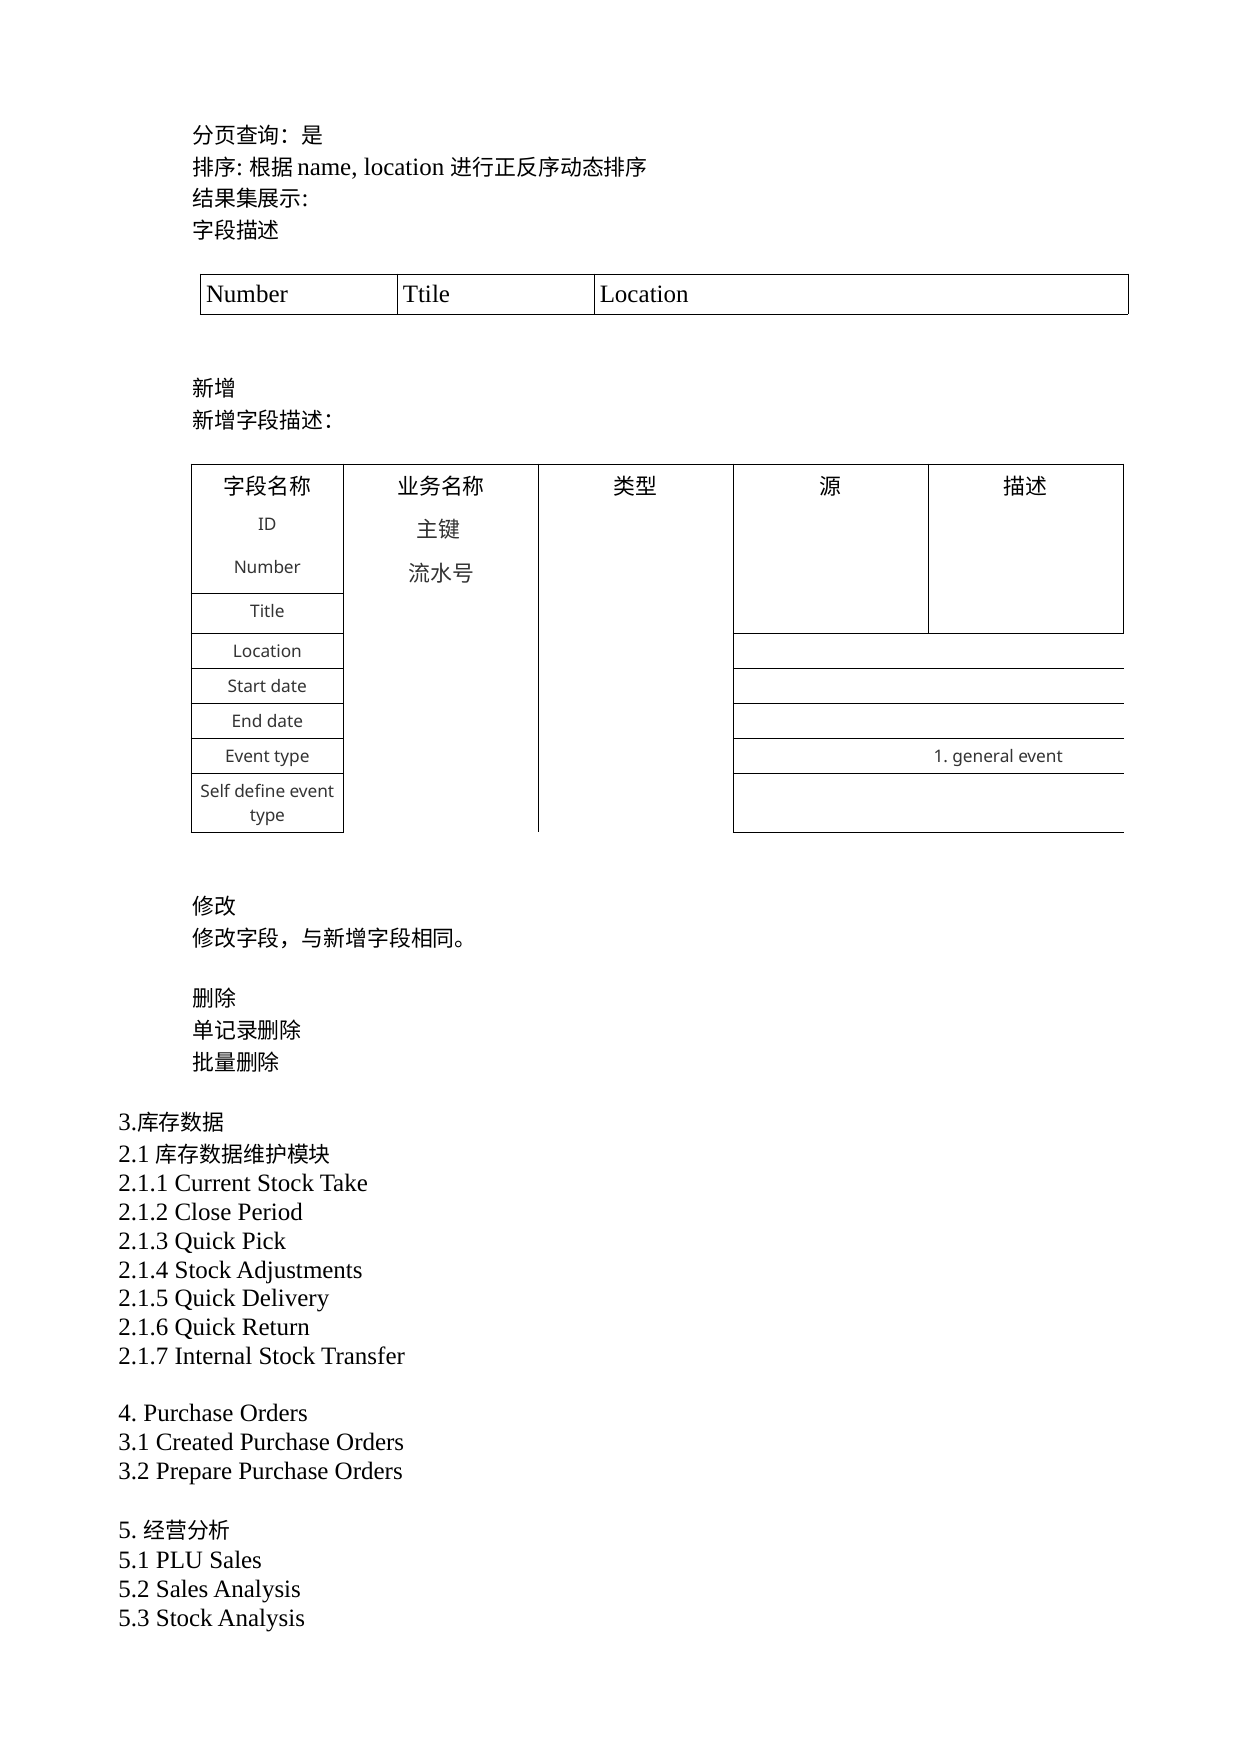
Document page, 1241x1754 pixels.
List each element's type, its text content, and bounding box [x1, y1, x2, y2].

text 5.1 PLU Sales [118, 1545, 1122, 1574]
table_cell [344, 773, 538, 832]
table_cell Start date [192, 669, 343, 703]
table_cell [928, 774, 1123, 832]
table_cell [734, 634, 928, 668]
text 删除 [118, 981, 1122, 1013]
text 批量删除 [118, 1045, 1122, 1076]
table_header 描述 [929, 465, 1123, 507]
table_cell [734, 739, 928, 773]
table_cell [734, 507, 928, 550]
text 5.3 Stock Analysis [118, 1603, 1122, 1631]
table_cell [734, 593, 928, 633]
table_cell [344, 703, 538, 738]
table_cell [344, 633, 538, 668]
text 2.1.2 Close Period [118, 1197, 1122, 1226]
table_cell [539, 507, 733, 550]
table_header Location [595, 275, 1128, 314]
text 修改 [118, 889, 1122, 921]
table_cell 1. general event [928, 739, 1123, 773]
text 5.2 Sales Analysis [118, 1574, 1122, 1603]
table_cell [539, 668, 733, 703]
text 3.1 Created Purchase Orders [118, 1427, 1122, 1456]
table_header 业务名称 [344, 465, 538, 507]
text 新增 [118, 371, 1122, 403]
table_cell ID [192, 507, 343, 550]
text 2.1.7 Internal Stock Transfer [118, 1341, 1122, 1370]
text 2.1.6 Quick Return [118, 1312, 1122, 1341]
table_cell 主键 [344, 507, 538, 550]
text 修改字段，与新增字段相同。 [118, 921, 1122, 953]
table_cell [734, 774, 928, 832]
table_cell [929, 507, 1123, 550]
table_header 类型 [539, 465, 733, 507]
text 分页查询：是 [118, 118, 1122, 150]
text 新增字段描述： [118, 403, 1122, 435]
text 排序: 根据name, location 进行正反序动态排序 [118, 150, 1122, 181]
text 3.2 Prepare Purchase Orders [118, 1456, 1122, 1485]
text 结果集展示: [118, 181, 1122, 213]
table_cell [344, 593, 538, 633]
text 5. 经营分析 [118, 1513, 1122, 1545]
text 2.1.5 Quick Delivery [118, 1283, 1122, 1312]
text 2.1.4 Stock Adjustments [118, 1255, 1122, 1283]
table_cell Self define event type [192, 774, 343, 832]
table_cell [928, 669, 1123, 703]
table_cell Title [192, 594, 343, 633]
table_cell [539, 633, 733, 668]
text 3.库存数据 [118, 1105, 1122, 1137]
table_cell [928, 704, 1123, 738]
table_cell [539, 738, 733, 773]
table_cell [539, 773, 733, 832]
table_cell [928, 634, 1123, 668]
text 2.1 库存数据维护模块 [118, 1137, 1122, 1168]
text 4. Purchase Orders [118, 1398, 1122, 1427]
table_header Number [201, 275, 397, 314]
table_cell [734, 669, 928, 703]
text 2.1.1 Current Stock Take [118, 1168, 1122, 1197]
table_cell 流水号 [344, 550, 538, 593]
table_cell Event type [192, 739, 343, 773]
table_cell [344, 668, 538, 703]
table_cell [734, 704, 928, 738]
table_cell [344, 738, 538, 773]
table_cell [539, 550, 733, 593]
table_header 字段名称 [192, 465, 343, 507]
text 单记录删除 [118, 1013, 1122, 1045]
table_header Ttile [398, 275, 594, 314]
text 字段描述 [118, 213, 1122, 245]
table_cell [929, 593, 1123, 633]
text 2.1.3 Quick Pick [118, 1226, 1122, 1255]
table_cell [539, 703, 733, 738]
table_cell Number [192, 550, 343, 593]
table_cell [929, 550, 1123, 593]
table_cell Location [192, 634, 343, 668]
table_cell [734, 550, 928, 593]
table_cell [539, 593, 733, 633]
table_header 源 [734, 465, 928, 507]
table_cell End date [192, 704, 343, 738]
